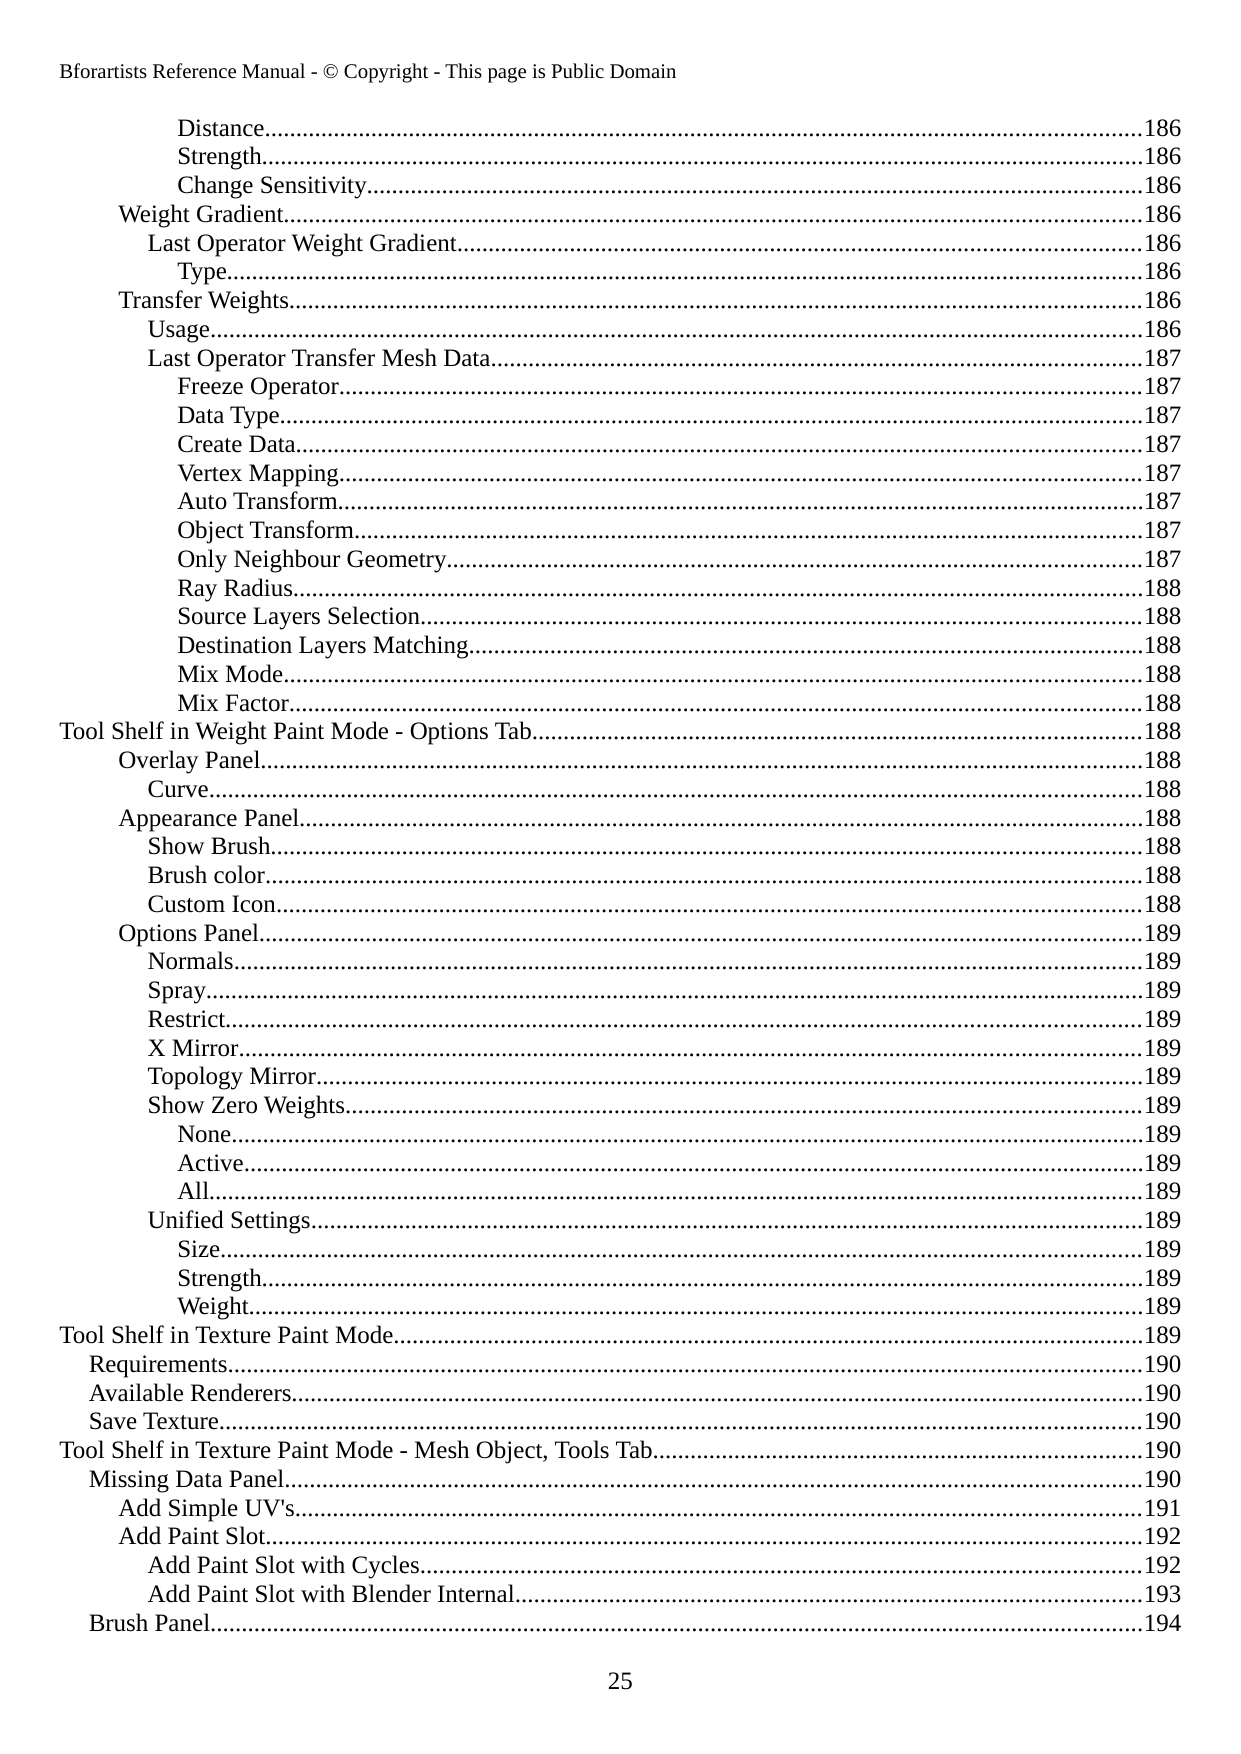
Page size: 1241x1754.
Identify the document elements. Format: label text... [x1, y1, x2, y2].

text Freeze Operator 187 [177, 371, 1181, 400]
text Add Simple UV's 191 [118, 1493, 1181, 1521]
text Overlay Panel 188 [118, 745, 1181, 774]
text Weight 189 [177, 1291, 1181, 1320]
text Active 189 [177, 1148, 1181, 1176]
text Brush color 188 [147, 860, 1181, 889]
text Unified Settings 189 [147, 1205, 1181, 1234]
text Type 186 [177, 256, 1181, 285]
text Auto Transform 187 [177, 486, 1181, 515]
text Distance 186 [177, 113, 1181, 141]
text All 189 [177, 1176, 1181, 1205]
text Ray Radius 188 [177, 573, 1181, 601]
text Missing Data Panel 190 [88, 1464, 1181, 1493]
text Object Transform 187 [177, 515, 1181, 544]
text Change Sensitivity 186 [177, 170, 1181, 199]
text Size 189 [177, 1234, 1181, 1263]
text Mix Mode 188 [177, 659, 1181, 688]
text Restrict 189 [147, 1004, 1181, 1033]
text Brush Panel 194 [88, 1608, 1181, 1636]
text Appearance Panel 188 [118, 803, 1181, 831]
text Available Renderers 190 [88, 1378, 1181, 1406]
text Tool Shelf in Weight Paint Mode - Options Tab 188 [59, 716, 1181, 745]
text Last Operator Transfer Mesh Data 187 [147, 343, 1181, 371]
text Weight Gradient 186 [118, 199, 1181, 228]
text Usage 186 [147, 314, 1181, 343]
text Strength 186 [177, 141, 1181, 170]
text Spray 189 [147, 975, 1181, 1004]
text Add Paint Slot 192 [118, 1521, 1181, 1550]
text Custom Icon 188 [147, 889, 1181, 918]
text Tool Shelf in Texture Paint Mode - Mesh Object, Tools Tab 190 [59, 1435, 1181, 1464]
text Normals 189 [147, 946, 1181, 975]
text None 189 [177, 1119, 1181, 1148]
text Transfer Weights 186 [118, 285, 1181, 314]
text Tool Shelf in Texture Paint Mode 189 [59, 1320, 1181, 1349]
text Requirements 190 [88, 1349, 1181, 1378]
text Destination Layers Matching 188 [177, 630, 1181, 659]
text Curve 188 [147, 774, 1181, 803]
text Create Data 187 [177, 429, 1181, 458]
text Add Paint Slot with Cycles 192 [147, 1550, 1181, 1579]
text Show Zero Weights 189 [147, 1090, 1181, 1119]
text Data Type 187 [177, 400, 1181, 429]
text Vertex Mapping 187 [177, 458, 1181, 486]
text Only Neighbour Geometry 187 [177, 544, 1181, 573]
text Last Operator Weight Gradient 186 [147, 228, 1181, 256]
text Topology Mirror 189 [147, 1061, 1181, 1090]
text Save Texture 190 [88, 1406, 1181, 1435]
text Options Panel 189 [118, 918, 1181, 946]
text Show Brush 188 [147, 831, 1181, 860]
text Source Layers Selection 188 [177, 601, 1181, 630]
text Mix Factor 188 [177, 688, 1181, 716]
text X Mirror 189 [147, 1033, 1181, 1061]
text Strength 189 [177, 1263, 1181, 1291]
text Add Paint Slot with Blender Internal 193 [147, 1579, 1181, 1608]
